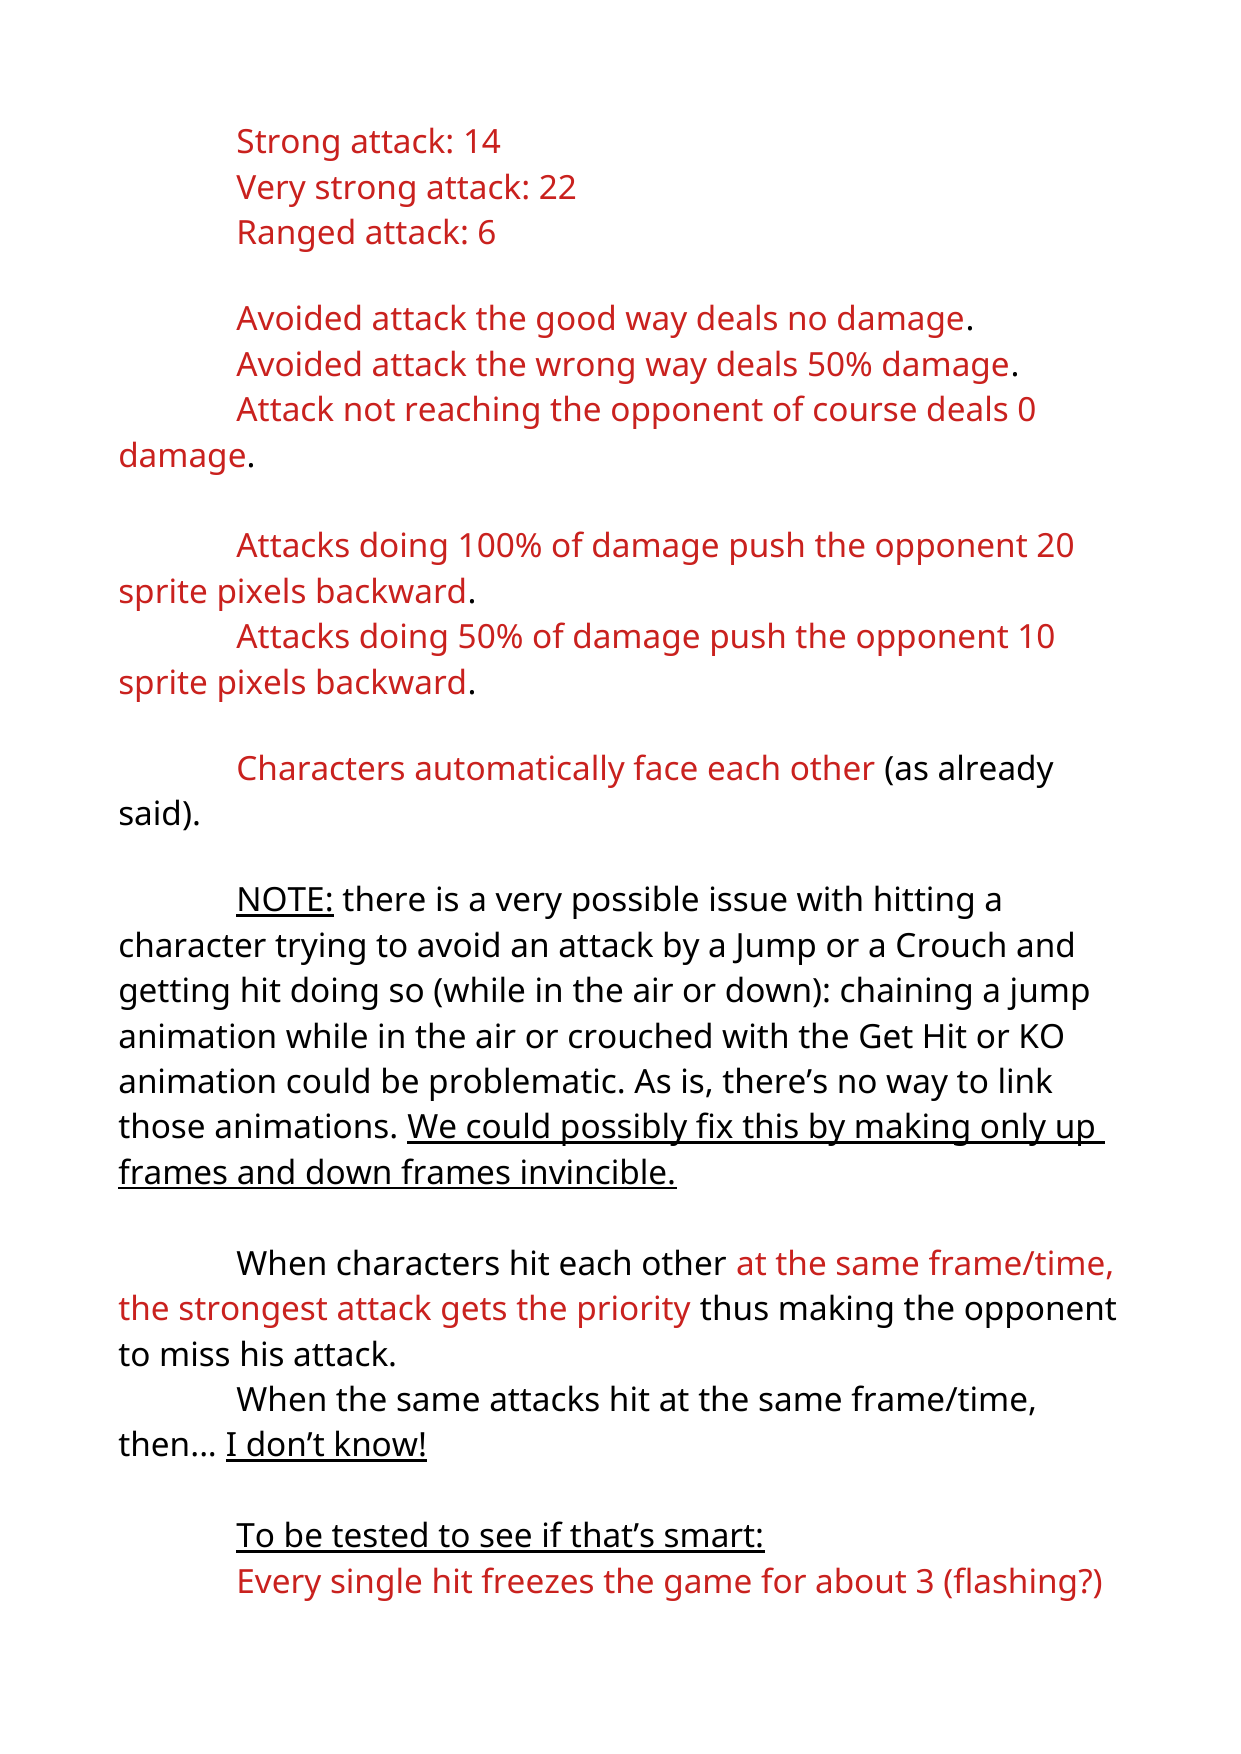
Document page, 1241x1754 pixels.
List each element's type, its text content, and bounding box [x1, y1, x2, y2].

text Very strong attack: 22 [118, 163, 1122, 209]
text Attacks doing 50% of damage push the opponent 10 sprite pixels backward. [118, 613, 1122, 704]
text When the same attacks hit at the same frame/time, then... I don’t know! [118, 1376, 1122, 1467]
text Avoided attack the good way deals no damage. [118, 295, 1122, 341]
text Strong attack: 14 [118, 118, 1122, 163]
text When characters hit each other at the same frame/time, the strongest attack gets the priority thus making the opponent to miss his attack. [118, 1239, 1122, 1376]
text Characters automatically face each other (as already said). [118, 744, 1122, 835]
text Attacks doing 100% of damage push the opponent 20 sprite pixels backward. [118, 522, 1122, 613]
text NOTE: there is a very possible issue with hitting a character trying to avoid an attack by a Jump or a Crouch and getting hit doing so (while in the air or down): chaining a jump animation while in the air or crouched with the Get Hit or KO animation could be problematic. As is, there’s no way to link those animations. We could possibly fix this by making only up frames and down frames invincible. [118, 876, 1122, 1194]
text Every single hit freezes the game for about 3 (flashing?) [118, 1557, 1122, 1603]
text Avoided attack the wrong way deals 50% damage. [118, 341, 1122, 386]
text Attack not reaching the opponent of course deals 0 damage. [118, 386, 1122, 477]
text To be tested to see if that’s smart: [118, 1512, 1122, 1557]
text Ranged attack: 6 [118, 209, 1122, 254]
